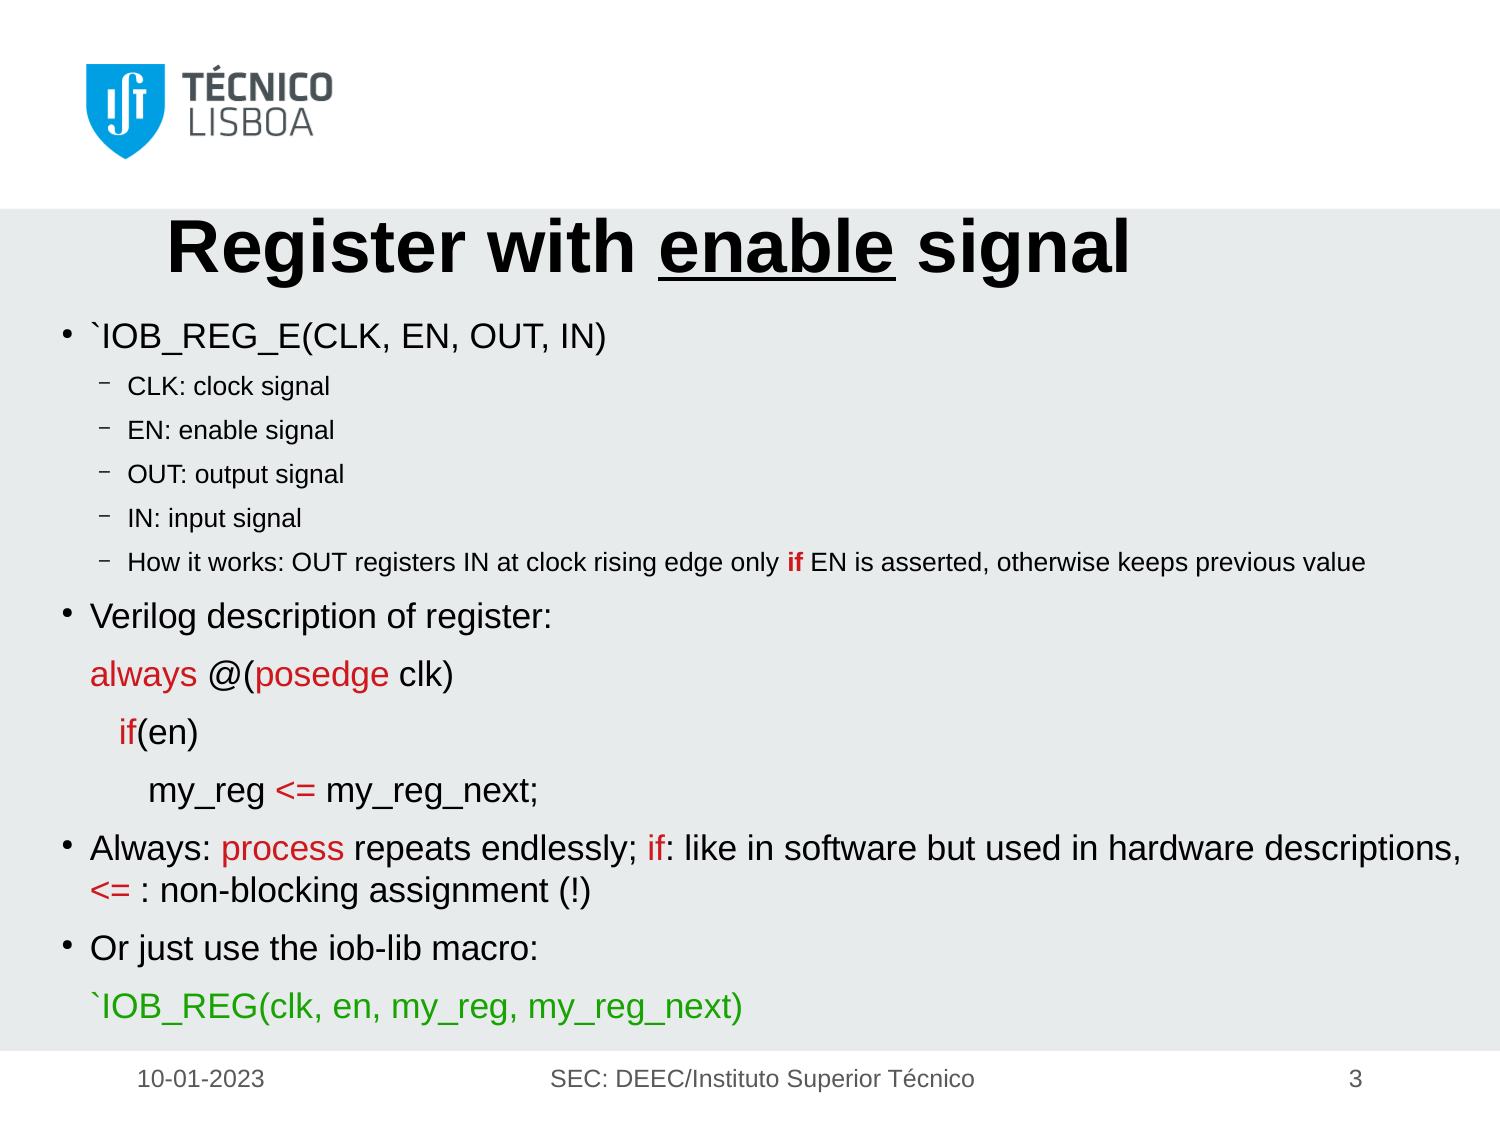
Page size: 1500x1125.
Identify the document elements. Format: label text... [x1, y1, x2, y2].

list `IOB_REG_E(CLK, EN, OUT, IN) CLK: clock signal EN: enable signal OUT: output signal IN: input signal How it works: OUT registers IN at clock rising edge only if EN is asserted, otherwise keeps previous value Verilog description of register: always @(posedge clk) if(en) my_reg <= my_reg_next; Always: process repeats endlessly; if: like in software but used in hardware descriptions, <= : non-blocking assignment (!) Or just use the iob-lib macro: `IOB_REG(clk, en, my_reg, my_reg_next) [52, 313, 1465, 1030]
picture [0, 0, 1500, 1125]
title Register with enable signal [151, 171, 1408, 313]
